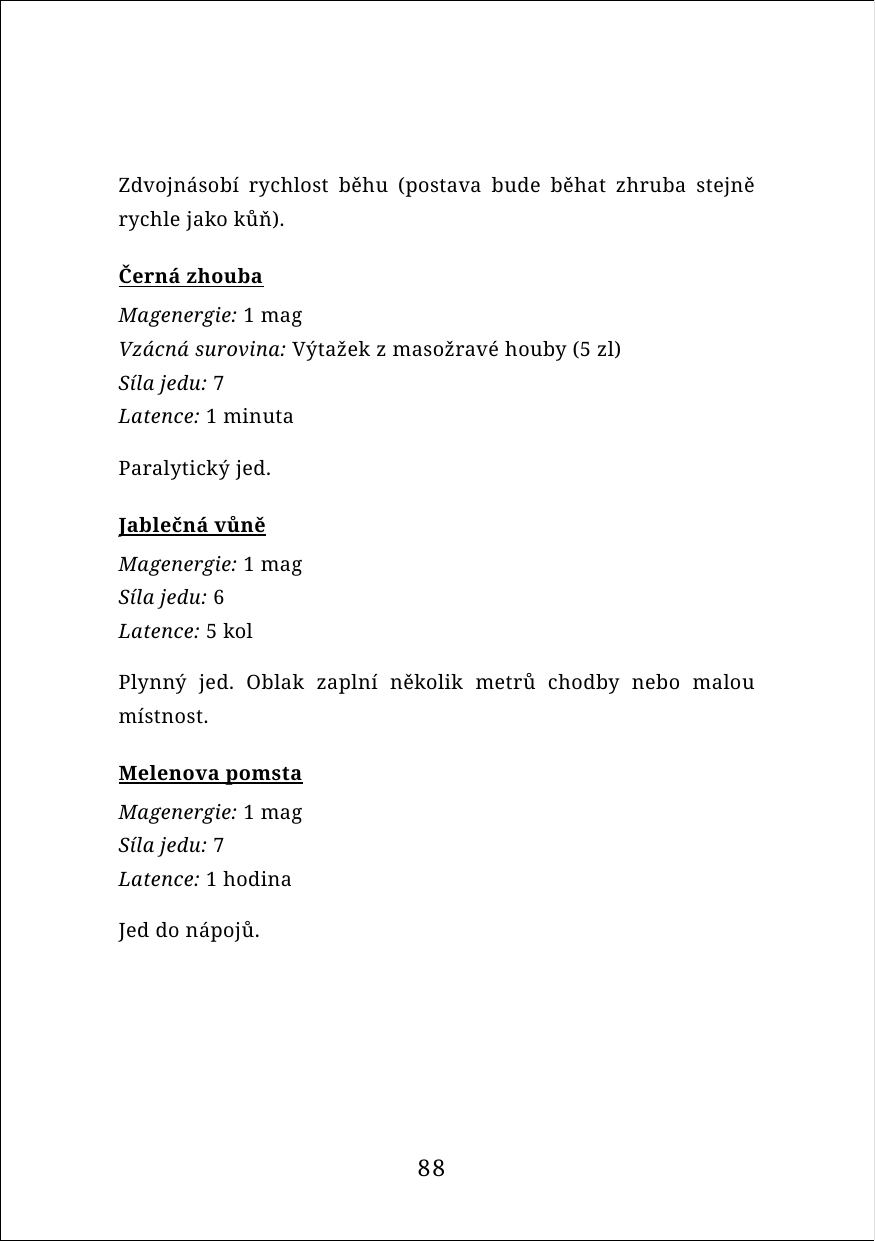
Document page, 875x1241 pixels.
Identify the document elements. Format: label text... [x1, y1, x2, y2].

subtitle Jablečná vůně [118, 511, 756, 538]
text Plynný jed. Oblak zaplní několik metrů chodby nebo malou místnost. [118, 668, 756, 729]
text Magenergie: 1 mag Síla jedu: 7 Latence: 1 hodina [118, 798, 756, 892]
subtitle Černá zhouba [118, 263, 756, 290]
text Jed do nápojů. [118, 917, 756, 944]
text Magenergie: 1 mag Vzácná surovina: Výtažek z masožravé houby (5 zl) Síla jedu: 7 Latence: 1 minuta [118, 301, 756, 429]
subtitle Melenova pomsta [118, 759, 756, 786]
text Zdvojnásobí rychlost běhu (postava bude běhat zhruba stejně rychle jako kůň). [118, 172, 756, 232]
text Paralytický jed. [118, 454, 756, 481]
text Magenergie: 1 mag Síla jedu: 6 Latence: 5 kol [118, 550, 756, 644]
